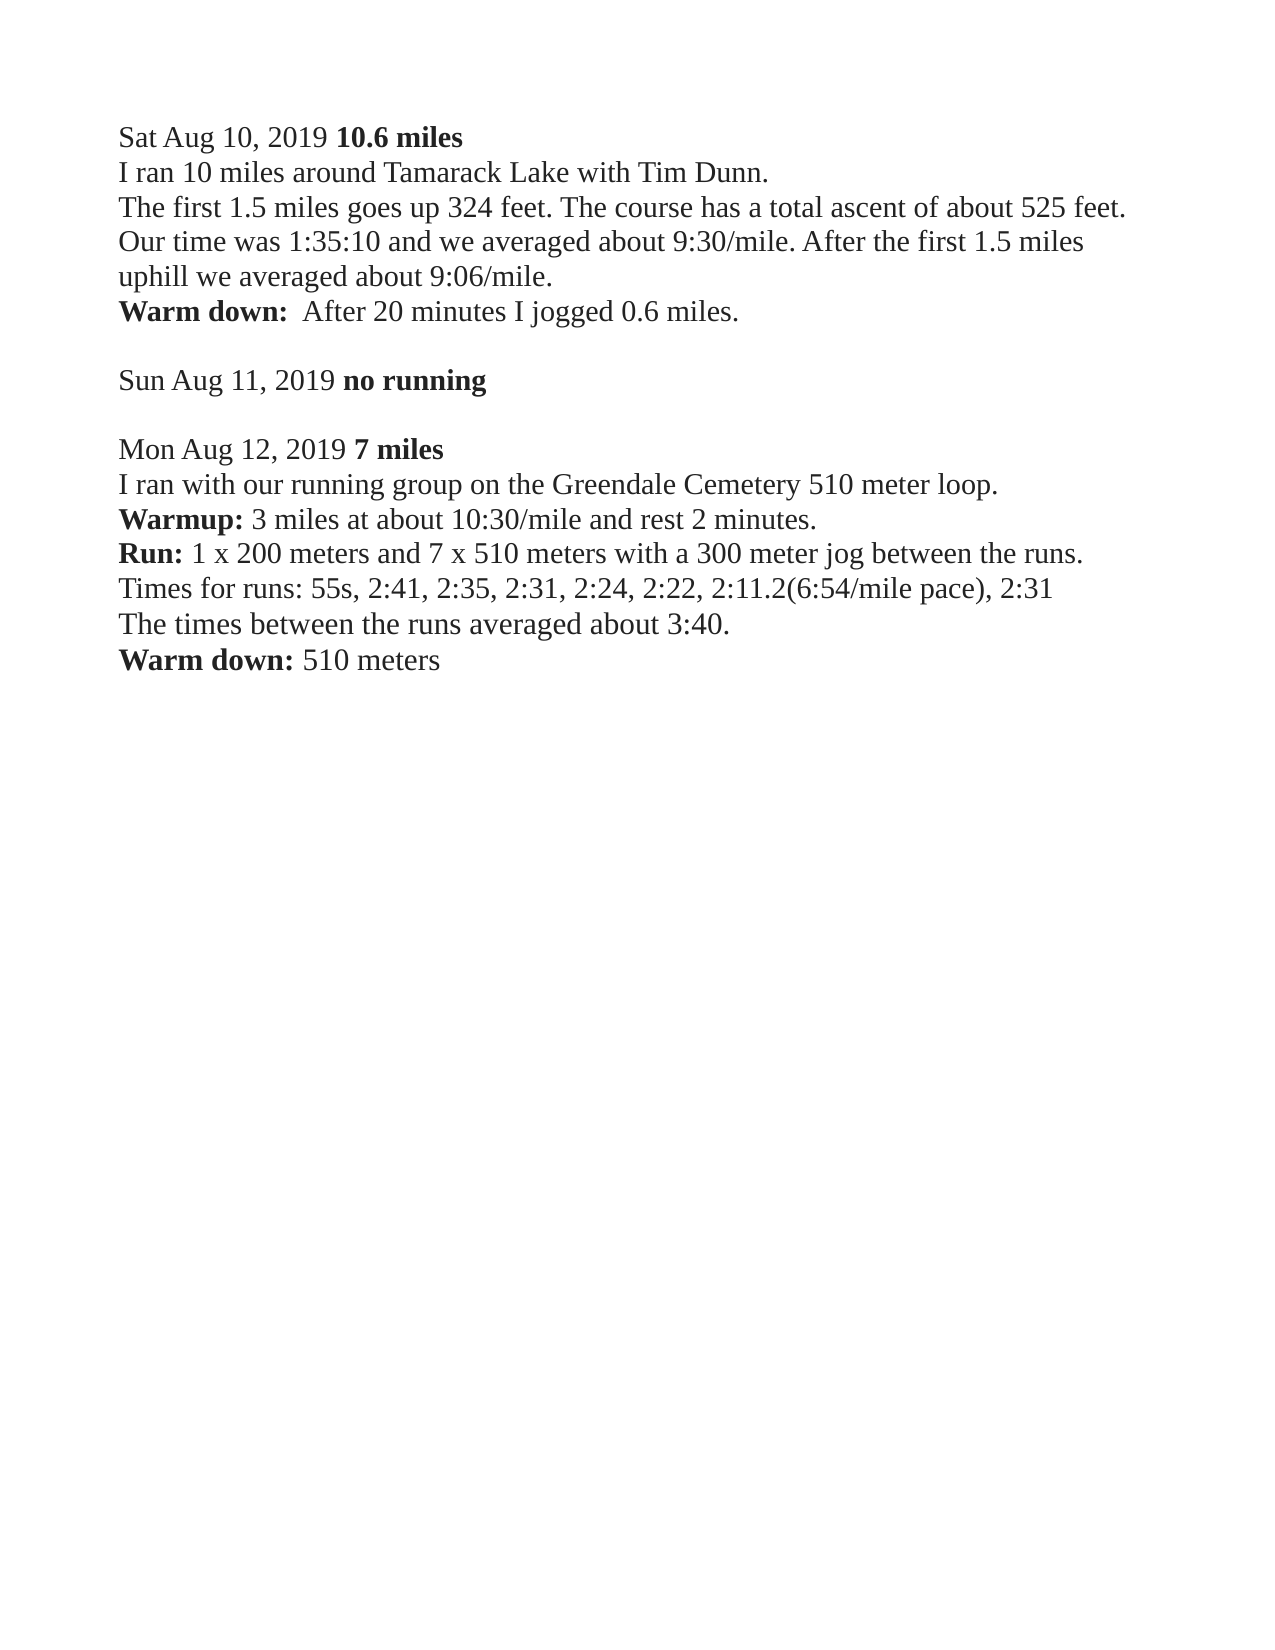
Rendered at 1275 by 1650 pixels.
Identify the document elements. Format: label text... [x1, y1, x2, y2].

text Sun Aug 11, 2019 no running [118, 362, 1161, 397]
text Sat Aug 10, 2019 10.6 miles [118, 118, 1161, 154]
text The first 1.5 miles goes up 324 feet. The course has a total ascent of about 525 feet. Our time was 1:35:10 and we averaged about 9:30/mile. After the first 1.5 miles uphill we averaged about 9:06/mile. [118, 189, 1161, 293]
text I ran with our running group on the Greendale Cemetery 510 meter loop. [118, 466, 1161, 501]
text Warm down: After 20 minutes I jogged 0.6 miles. [118, 293, 1161, 327]
text Warmup: 3 miles at about 10:30/mile and rest 2 minutes. [118, 501, 1161, 536]
text Run: 1 x 200 meters and 7 x 510 meters with a 300 meter jog between the runs. [118, 536, 1161, 570]
text I ran 10 miles around Tamarack Lake with Tim Dunn. [118, 154, 1161, 189]
text Warm down: 510 meters [118, 641, 1161, 677]
text Mon Aug 12, 2019 7 miles [118, 432, 1161, 466]
text The times between the runs averaged about 3:40. [118, 605, 1161, 641]
text Times for runs: 55s, 2:41, 2:35, 2:31, 2:24, 2:22, 2:11.2(6:54/mile pace), 2:31 [118, 570, 1161, 605]
